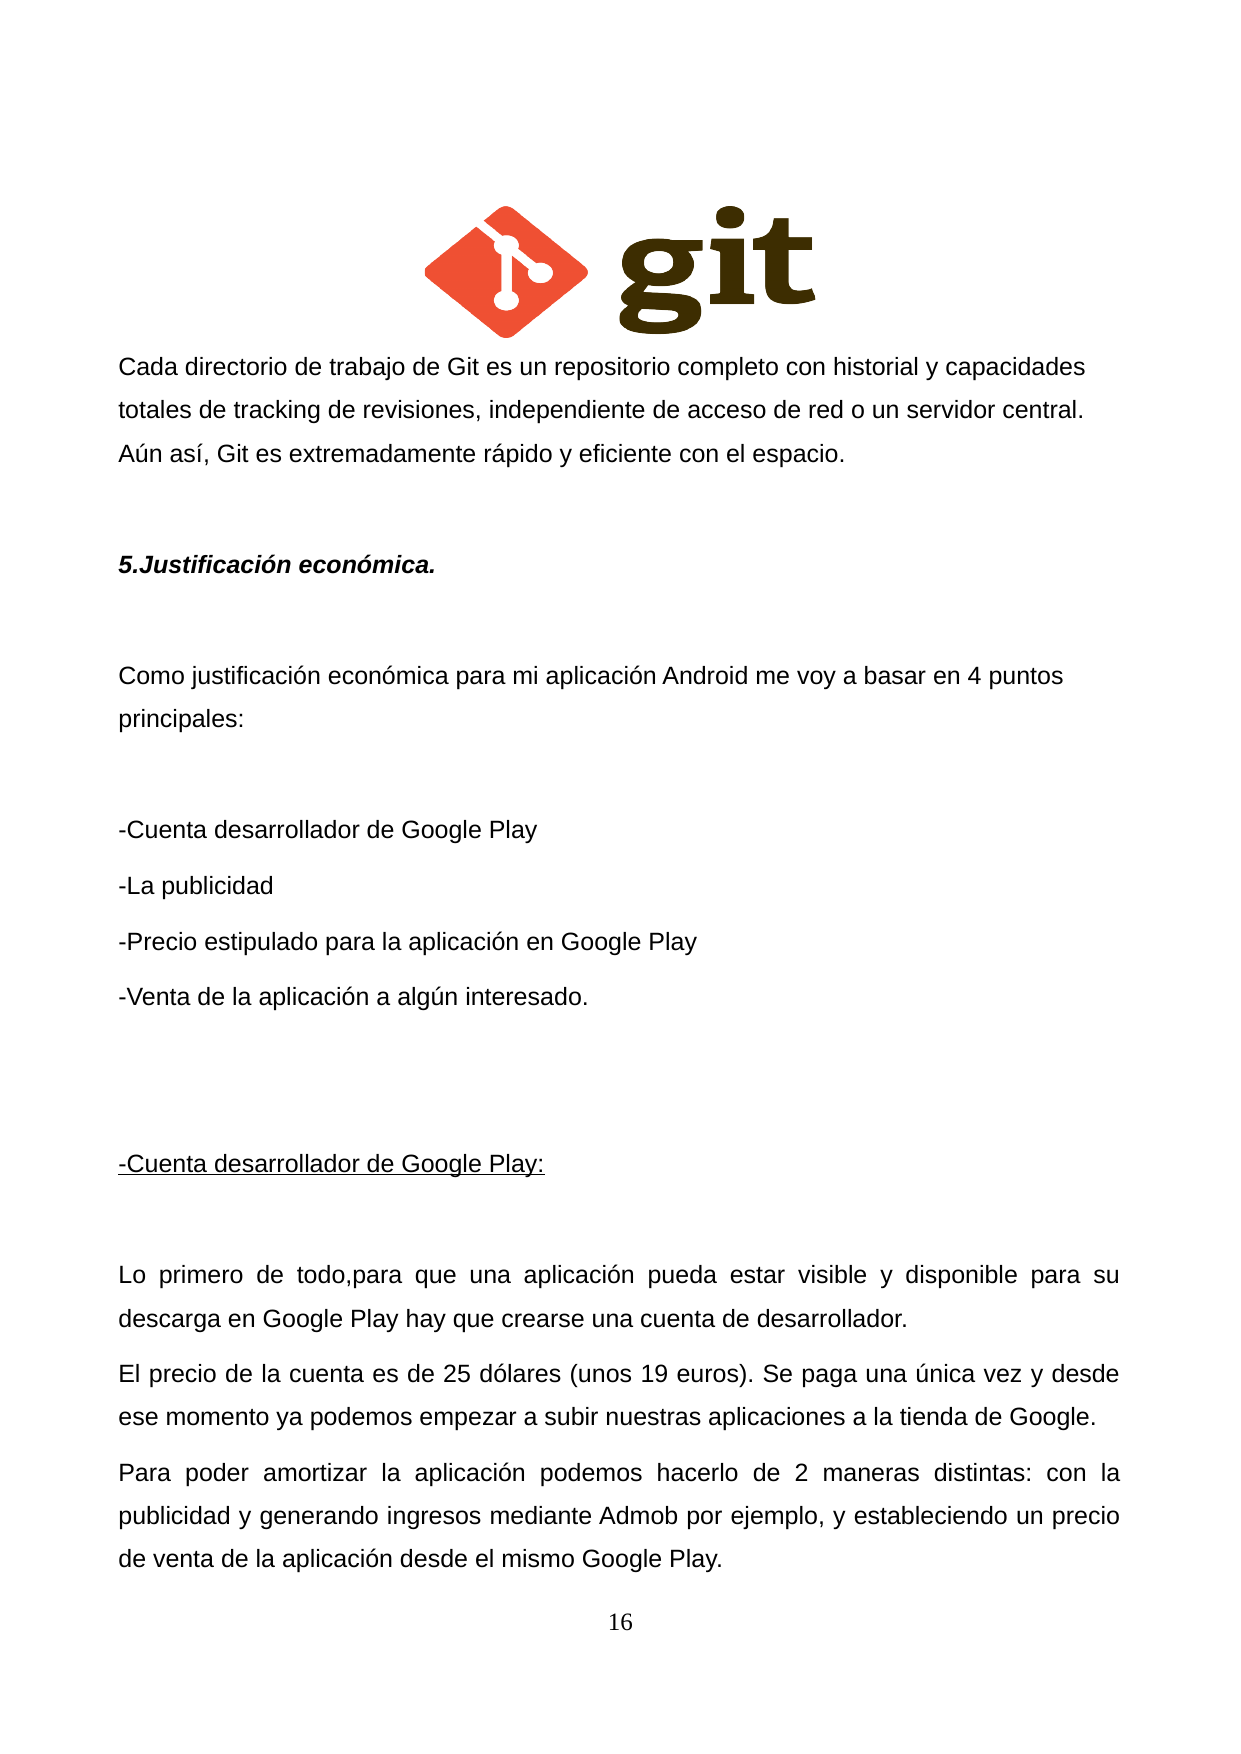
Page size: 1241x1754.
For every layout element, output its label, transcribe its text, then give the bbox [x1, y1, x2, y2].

text Como justificación económica para mi aplicación Android me voy a basar en 4 puntos principales: [118, 661, 1122, 733]
text -La publicidad [118, 871, 1122, 900]
text El precio de la cuenta es de 25 dólares (unos 19 euros). Se paga una única vez y desde ese momento ya podemos empezar a subir nuestras aplicaciones a la tienda de Google. [118, 1359, 1122, 1431]
text Lo primero de todo,para que una aplicación pueda estar visible y disponible para su descarga en Google Play hay que crearse una cuenta de desarrollador. [118, 1260, 1122, 1332]
text -Cuenta desarrollador de Google Play [118, 815, 1122, 844]
text -Venta de la aplicación a algún interesado. [118, 982, 1122, 1011]
text Cada directorio de trabajo de Git es un repositorio completo con historial y capacidades totales de tracking de revisiones, independiente de acceso de red o un servidor central. Aún así, Git es extremadamente rápido y eficiente con el espacio. [118, 338, 1122, 467]
text -Cuenta desarrollador de Google Play: [118, 1149, 1122, 1178]
text Para poder amortizar la aplicación podemos hacerlo de 2 maneras distintas: con la publicidad y generando ingresos mediante Admob por ejemplo, y estableciendo un precio de venta de la aplicación desde el mismo Google Play. [118, 1458, 1122, 1573]
text 5.Justificación económica. [118, 550, 1122, 578]
picture [424, 206, 816, 338]
text -Precio estipulado para la aplicación en Google Play [118, 927, 1122, 955]
